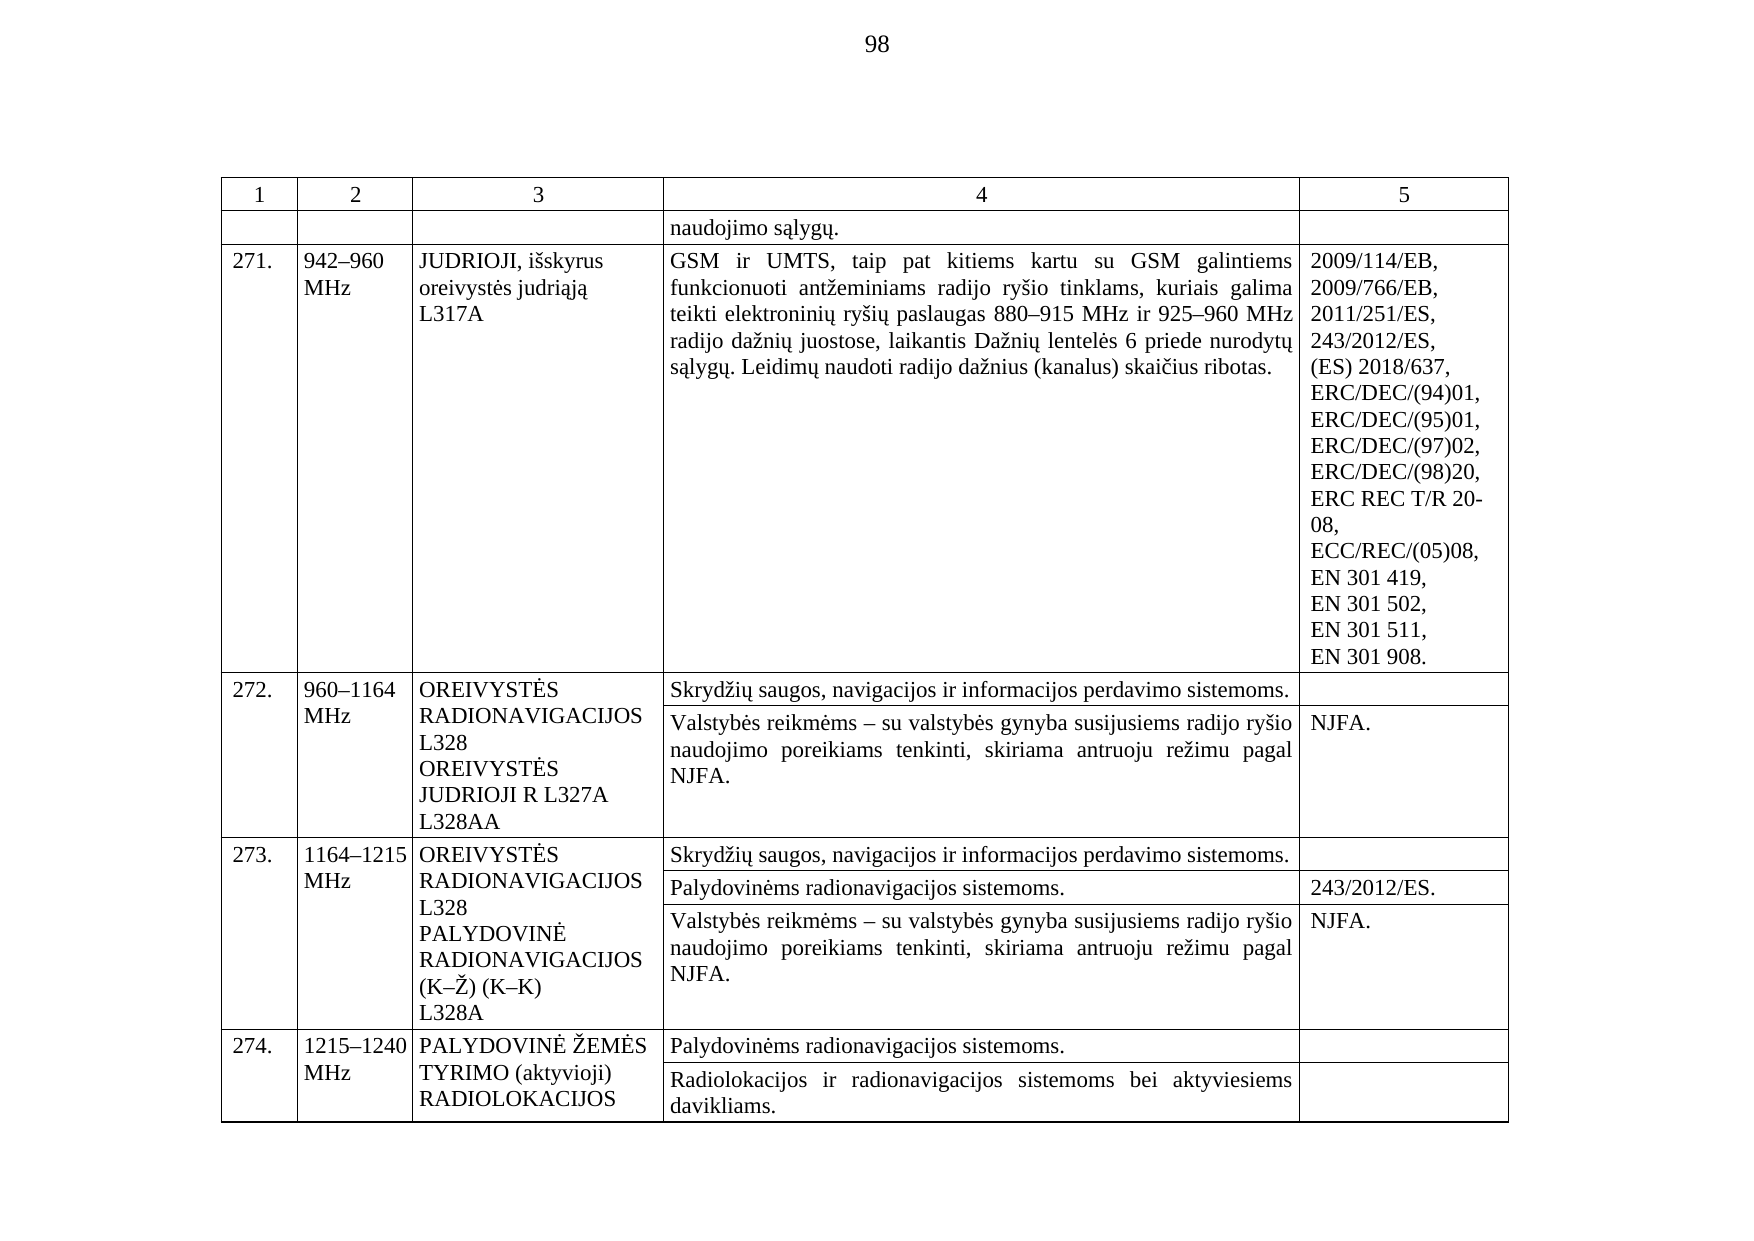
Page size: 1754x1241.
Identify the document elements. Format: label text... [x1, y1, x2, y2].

table_cell Skrydžių saugos, navigacijos ir informacijos perdavimo sistemoms. [664, 838, 1299, 870]
table_header 3 [413, 178, 663, 210]
table_cell [1300, 673, 1508, 705]
table_cell JUDRIOJI, išskyrus oreivystės judriąją L317A [413, 245, 663, 672]
table_header 4 [664, 178, 1299, 210]
table_cell [1300, 1063, 1508, 1121]
table_cell Palydovinėms radionavigacijos sistemoms. [664, 1030, 1299, 1062]
table_cell 274. [222, 1030, 297, 1121]
table_header 2 [298, 178, 412, 210]
table_header 1 [222, 178, 297, 210]
table_cell Valstybės reikmėms – su valstybės gynyba susijusiems radijo ryšio naudojimo poreikiams tenkinti, skiriama antruoju režimu pagal NJFA. [664, 706, 1299, 837]
table_cell 1164–1215 MHz [298, 838, 412, 1028]
table_cell [1300, 211, 1508, 244]
table_cell OREIVYSTĖS RADIONAVIGACIJOS L328 OREIVYSTĖS JUDRIOJI R L327A L328AA [413, 673, 663, 837]
table_cell [1300, 1030, 1508, 1062]
table_cell [222, 211, 297, 244]
table_cell [1300, 838, 1508, 870]
table_cell OREIVYSTĖS RADIONAVIGACIJOS L328 PALYDOVINĖ RADIONAVIGACIJOS (K–Ž) (K–K) L328A [413, 838, 663, 1028]
table_cell NJFA. [1300, 905, 1508, 1028]
table_cell 2009/114/EB, 2009/766/EB, 2011/251/ES, 243/2012/ES, (ES) 2018/637, ERC/DEC/(94)01, ERC/DEC/(95)01, ERC/DEC/(97)02, ERC/DEC/(98)20, ERC REC T/R 20-08, ECC/REC/(05)08, EN 301 419, EN 301 502, EN 301 511, EN 301 908. [1300, 245, 1508, 672]
table_cell [413, 211, 663, 244]
table_cell Skrydžių saugos, navigacijos ir informacijos perdavimo sistemoms. [664, 673, 1299, 705]
table_cell [298, 211, 412, 244]
table_cell PALYDOVINĖ ŽEMĖS TYRIMO (aktyvioji) RADIOLOKACIJOS [413, 1030, 663, 1121]
table_cell 272. [222, 673, 297, 837]
table_cell 243/2012/ES. [1300, 871, 1508, 904]
table_cell 1215–1240 MHz [298, 1030, 412, 1121]
table_cell 273. [222, 838, 297, 1028]
table_cell Valstybės reikmėms – su valstybės gynyba susijusiems radijo ryšio naudojimo poreikiams tenkinti, skiriama antruoju režimu pagal NJFA. [664, 905, 1299, 1028]
table_cell 942–960 MHz [298, 245, 412, 672]
table_cell Radiolokacijos ir radionavigacijos sistemoms bei aktyviesiems davikliams. [664, 1063, 1299, 1121]
table_cell naudojimo sąlygų. [664, 211, 1299, 244]
table_cell 271. [222, 245, 297, 672]
table_cell NJFA. [1300, 706, 1508, 837]
table_cell Palydovinėms radionavigacijos sistemoms. [664, 871, 1299, 904]
table_cell 960–1164 MHz [298, 673, 412, 837]
table_cell GSM ir UMTS, taip pat kitiems kartu su GSM galintiems funkcionuoti antžeminiams radijo ryšio tinklams, kuriais galima teikti elektroninių ryšių paslaugas 880–915 MHz ir 925–960 MHz radijo dažnių juostose, laikantis Dažnių lentelės 6 priede nurodytų sąlygų. Leidimų naudoti radijo dažnius (kanalus) skaičius ribotas. [664, 245, 1299, 672]
table_header 5 [1300, 178, 1508, 210]
